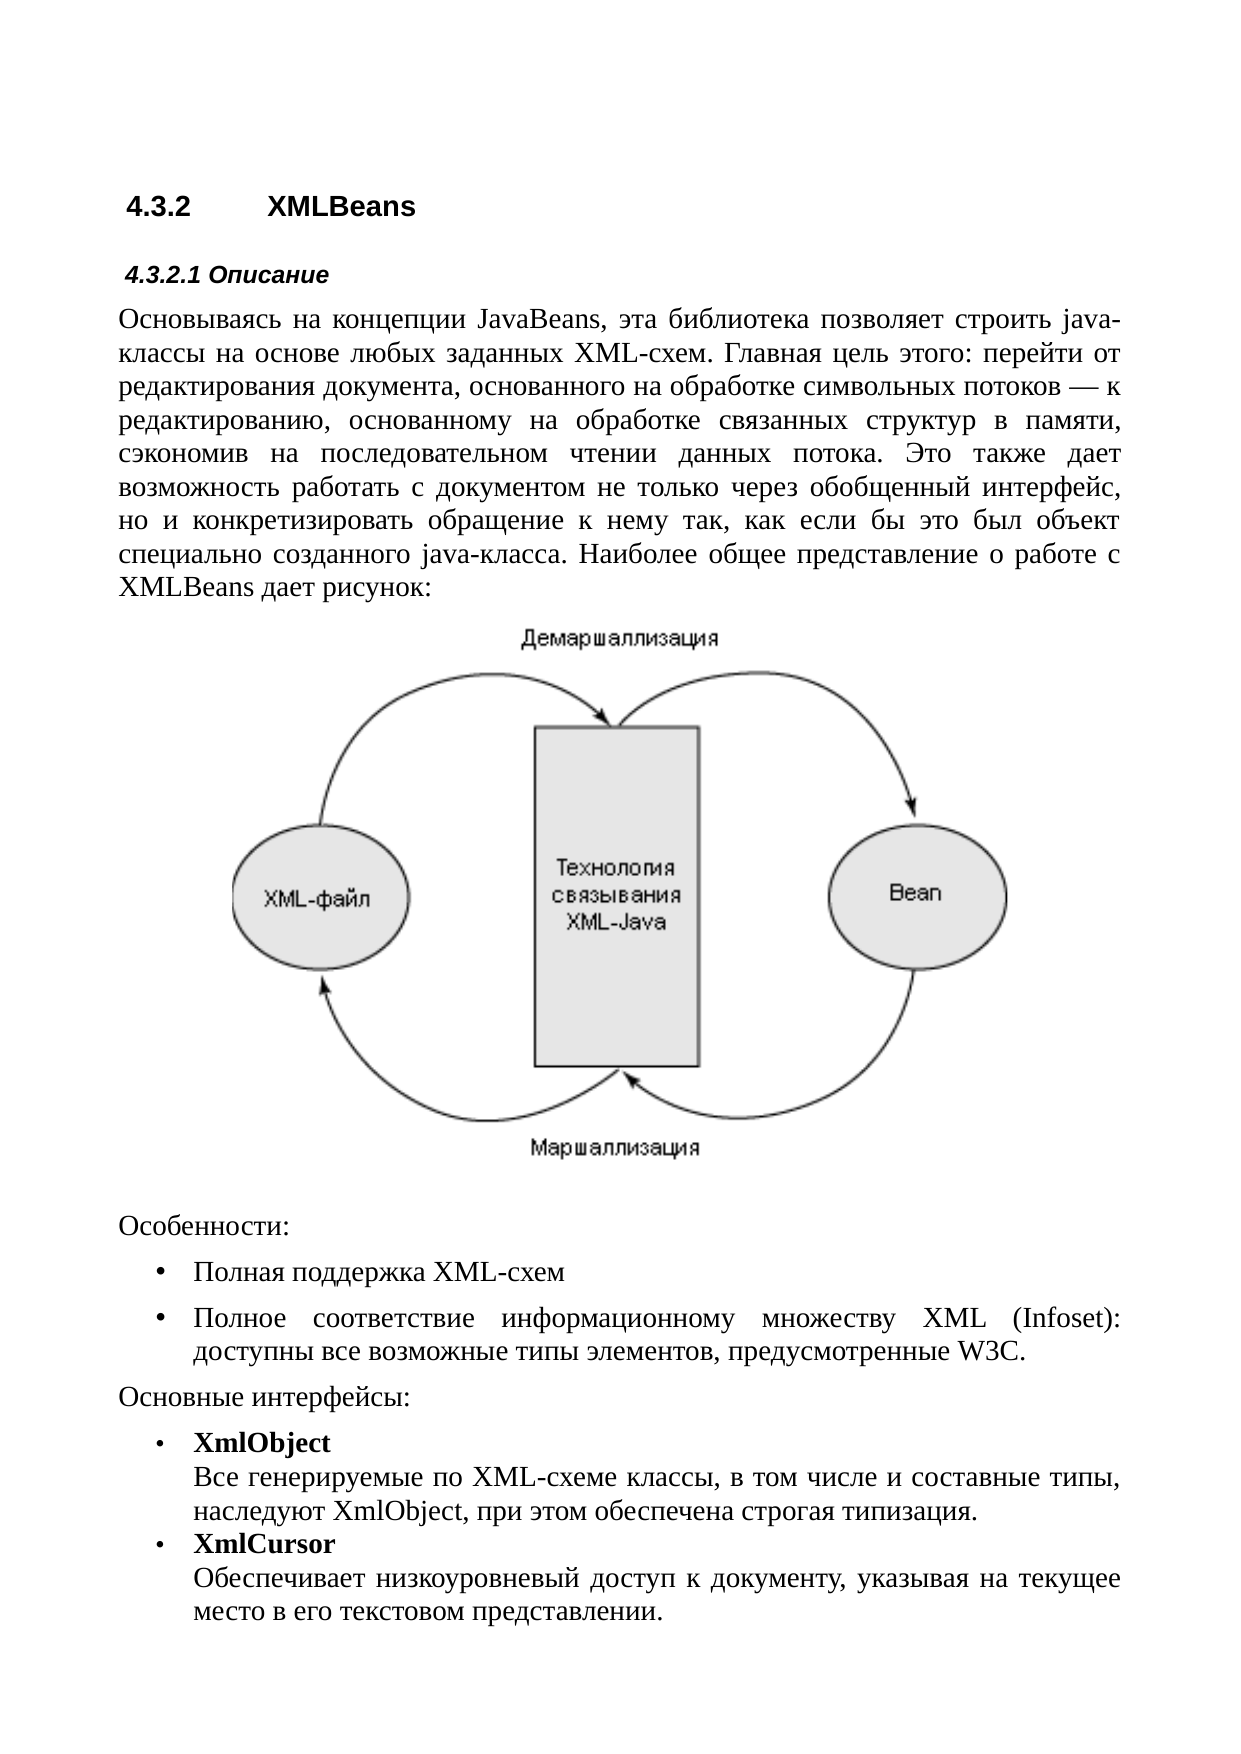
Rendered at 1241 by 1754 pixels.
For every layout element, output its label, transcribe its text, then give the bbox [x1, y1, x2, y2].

list Полная поддержка XML-схем [156, 1254, 1122, 1287]
subtitle Описание [118, 260, 1122, 289]
text Особенности: [118, 1208, 1122, 1241]
picture [232, 615, 1008, 1162]
list XmlObject [156, 1426, 1122, 1459]
list Полное соответствие информационному множеству XML (Infoset): доступны все возможные типы элементов, предусмотренные W3C. [156, 1300, 1122, 1367]
text Основываясь на концепции JavaBeans, эта библиотека позволяет строить java-классы на основе любых заданных XML-схем. Главная цель этого: перейти от редактирования документа, основанного на обработке символьных потоков — к редактированию, основанному на обработке связанных структур в памяти, сэкономив на последовательном чтении данных потока. Это также дает возможность работать с документом не только через обобщенный интерфейс, но и конкретизировать обращение к нему так, как если бы это был объект специально созданного java-класса. Наиболее общее представление о работе с XMLBeans дает рисунок: [118, 301, 1122, 603]
list Все генерируемые по XML-схеме классы, в том числе и составные типы, наследуют XmlObject, при этом обеспечена строгая типизация. [156, 1459, 1122, 1526]
text Основные интерфейсы: [118, 1379, 1122, 1413]
list Обеспечивает низкоуровневый доступ к документу, указывая на текущее место в его текстовом представлении. [156, 1560, 1122, 1627]
list XmlCursor [156, 1526, 1122, 1560]
subtitle XMLBeans [118, 189, 1122, 223]
